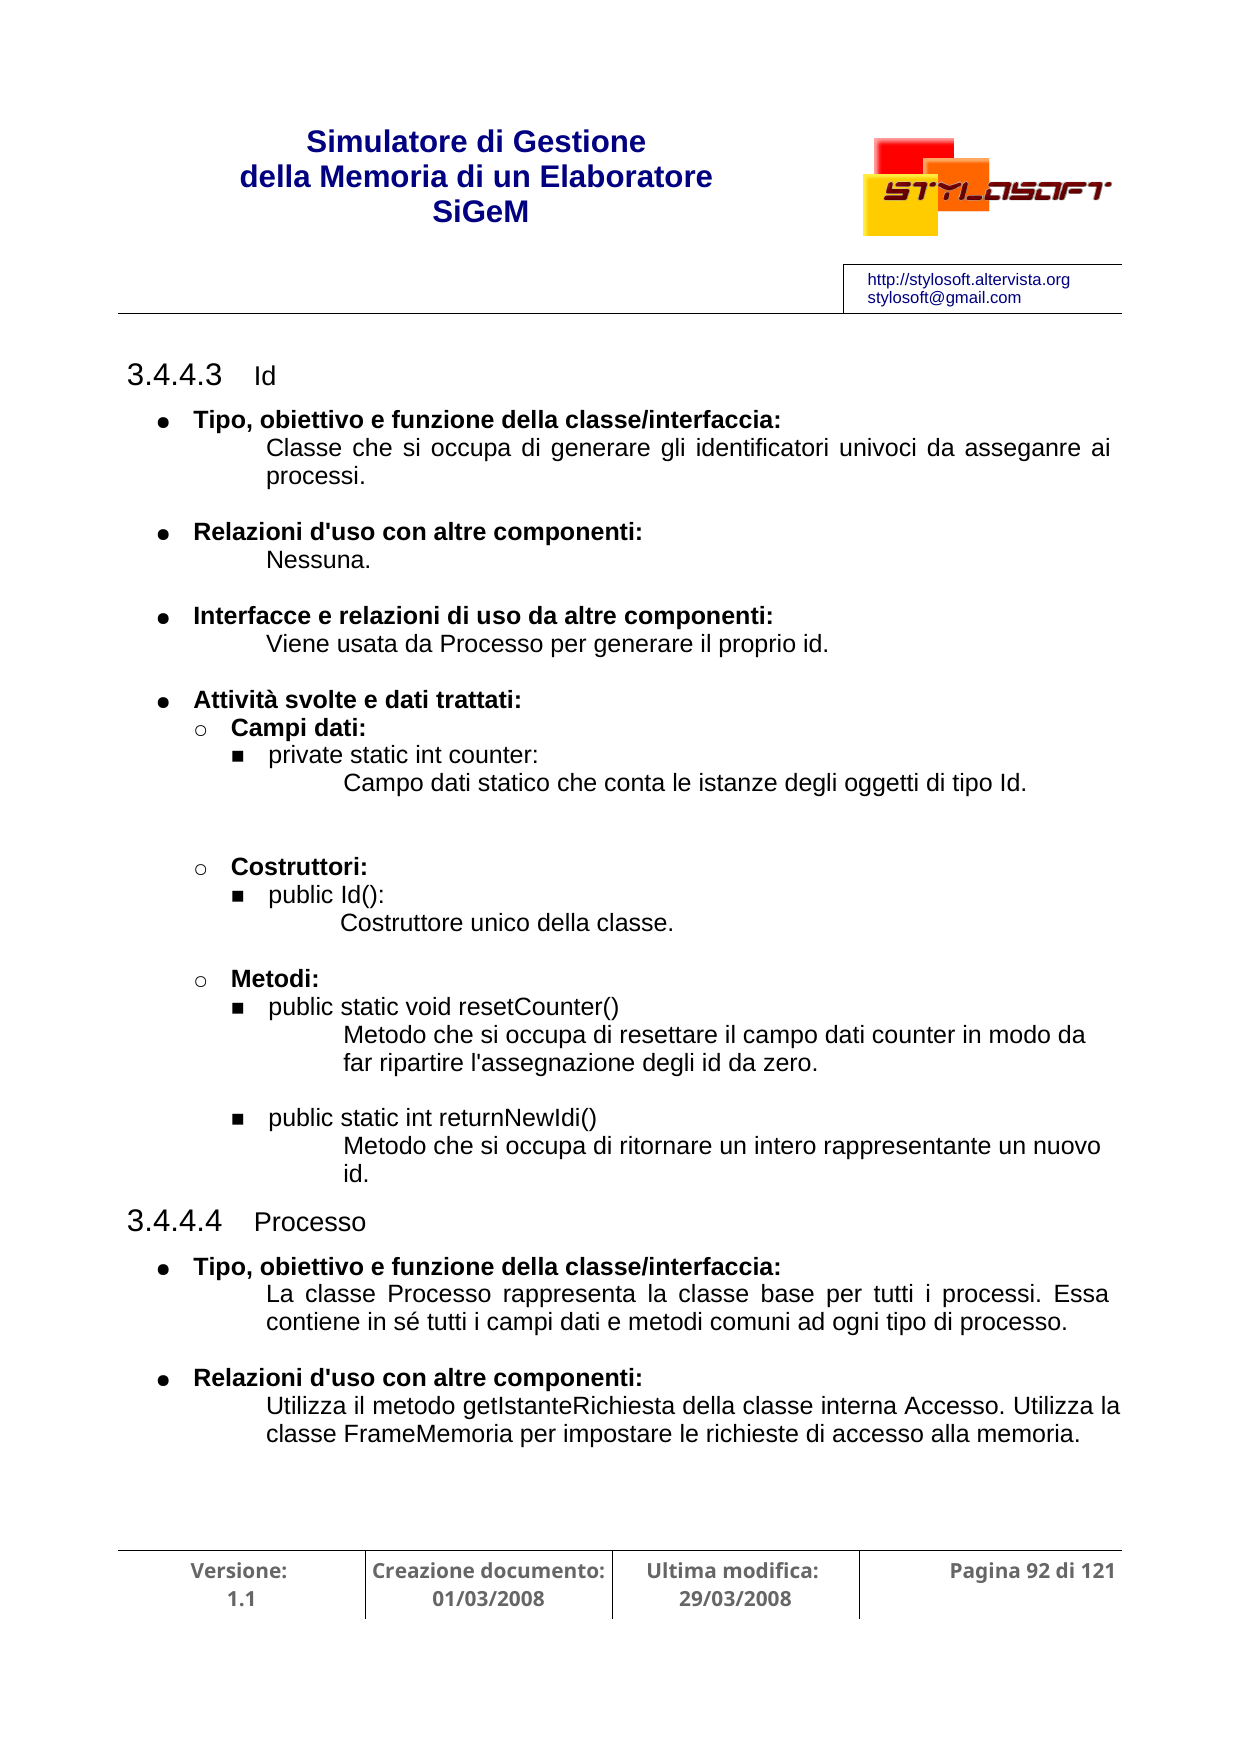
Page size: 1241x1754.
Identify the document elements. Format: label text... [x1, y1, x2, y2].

picture [848, 123, 1117, 247]
list private static int counter: [231, 741, 1122, 769]
list Nessuna. [156, 546, 1122, 574]
list Tipo, obiettivo e funzione della classe/interfaccia: [156, 406, 1122, 434]
list Campi dati: [193, 713, 1122, 741]
list public static void resetCounter() [231, 992, 1122, 1020]
list public static int returnNewIdi() [231, 1104, 1122, 1132]
list Metodo che si occupa di ritornare un intero rappresentante un nuovo id. [306, 1132, 1122, 1188]
list Classe che si occupa di generare gli identificatori univoci da asseganre ai processi. [156, 434, 1122, 490]
list public Id(): [231, 881, 1122, 909]
list Tipo, obiettivo e funzione della classe/interfaccia: [156, 1252, 1122, 1280]
list Costruttori: [193, 853, 1122, 881]
list Utilizza il metodo getIstanteRichiesta della classe interna Accesso. Utilizza la classe FrameMemoria per impostare le richieste di accesso alla memoria. [156, 1392, 1122, 1448]
subtitle Id [118, 357, 1122, 391]
text Costruttore unico della classe. [118, 909, 1122, 937]
list Attività svolte e dati trattati: [156, 685, 1122, 713]
list Relazioni d'uso con altre componenti: [156, 518, 1122, 546]
list Interfacce e relazioni di uso da altre componenti: [156, 602, 1122, 629]
list Campo dati statico che conta le istanze degli oggetti di tipo Id. [306, 769, 1122, 797]
list Metodo che si occupa di resettare il campo dati counter in modo da far ripartire l'assegnazione degli id da zero. [306, 1020, 1122, 1076]
subtitle Processo [118, 1203, 1122, 1238]
list La classe Processo rappresenta la classe base per tutti i processi. Essa contiene in sé tutti i campi dati e metodi comuni ad ogni tipo di processo. [156, 1280, 1122, 1336]
list Viene usata da Processo per generare il proprio id. [156, 629, 1122, 657]
list Metodi: [193, 964, 1122, 992]
list Relazioni d'uso con altre componenti: [156, 1364, 1122, 1392]
